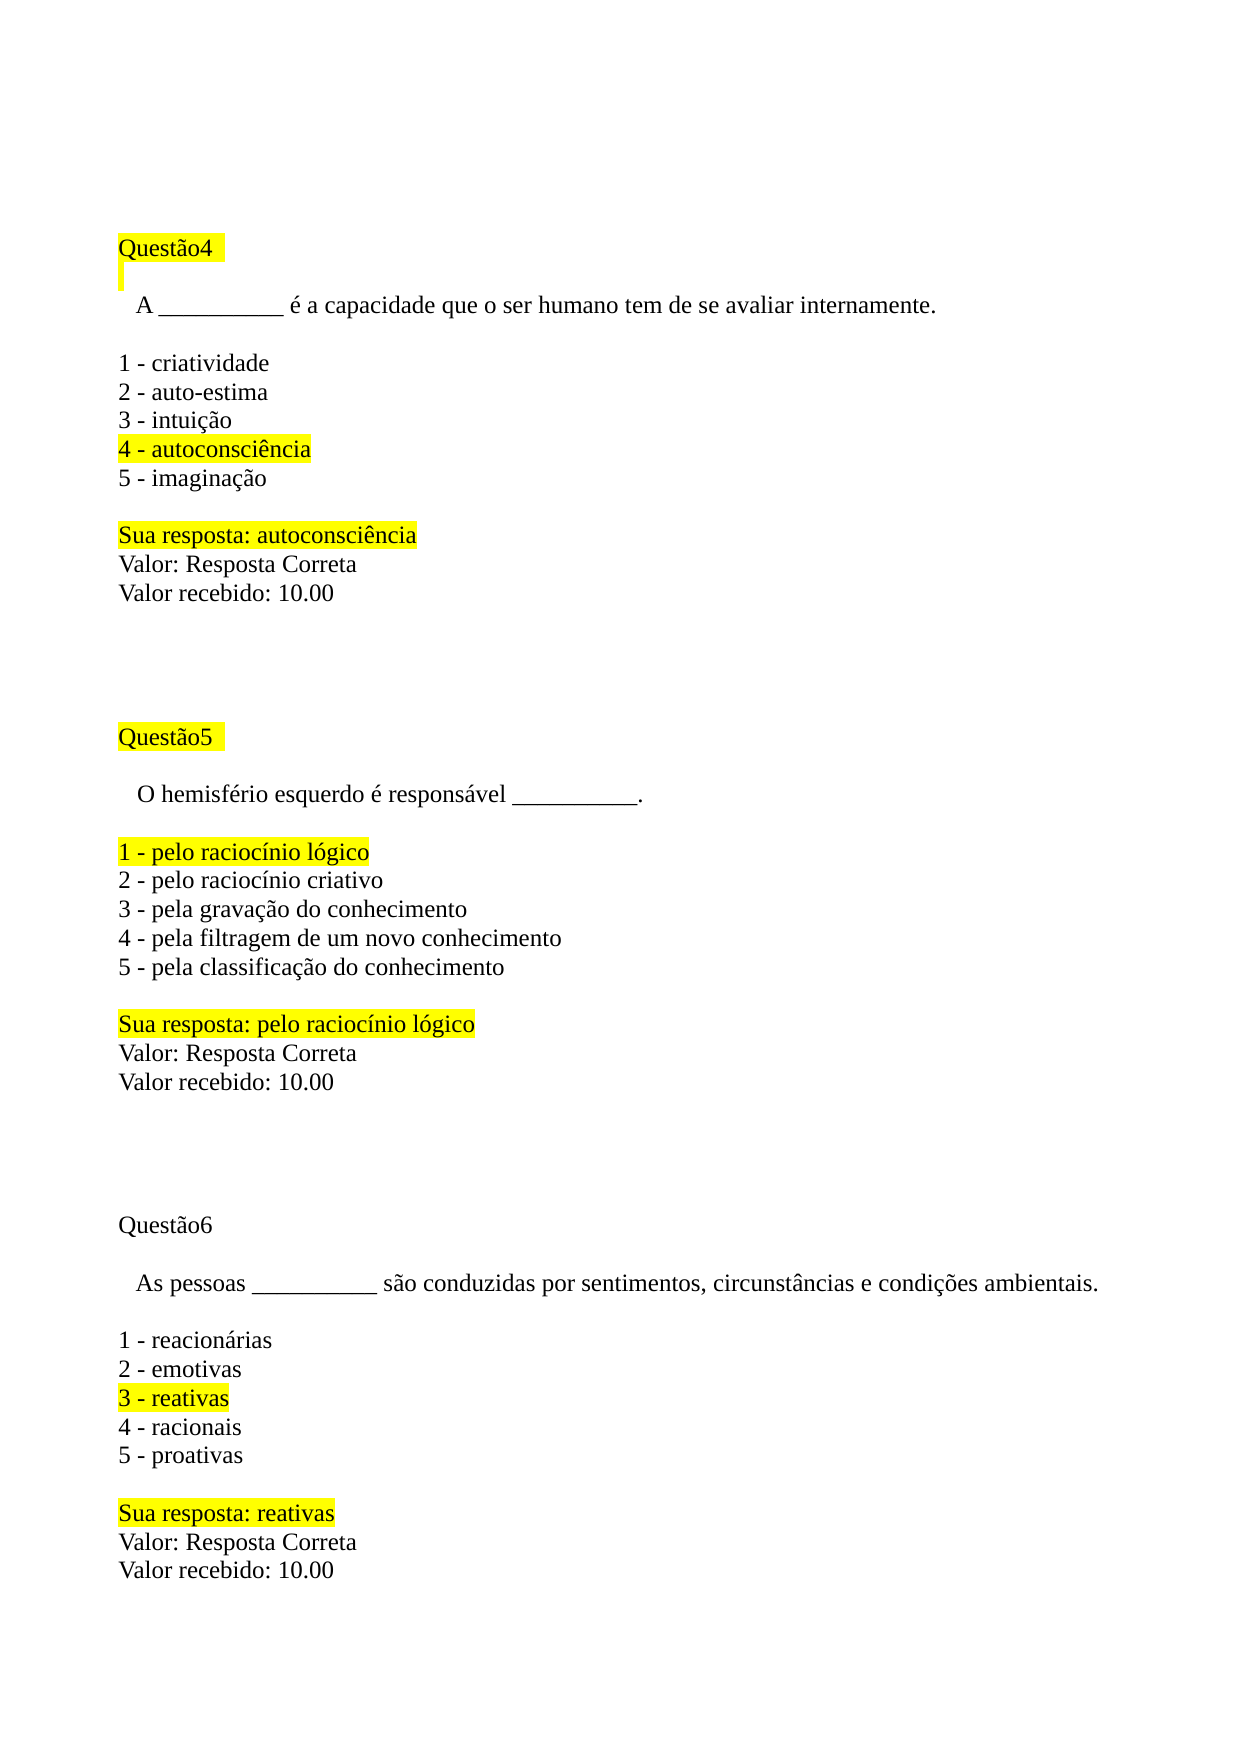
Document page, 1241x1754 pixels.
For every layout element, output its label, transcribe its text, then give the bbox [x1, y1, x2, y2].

text 5 - imaginação [118, 463, 1122, 492]
text 5 - proativas [118, 1441, 1122, 1469]
text 4 - racionais [118, 1412, 1122, 1441]
text Questão5 [118, 722, 1122, 751]
text Valor recebido: 10.00 [118, 1556, 1122, 1584]
text 1 - pelo raciocínio lógico [118, 837, 1122, 866]
text 3 - intuição [118, 406, 1122, 434]
text 4 - pela filtragem de um novo conhecimento [118, 923, 1122, 952]
text 1 - criatividade [118, 348, 1122, 377]
text 4 - autoconsciência [118, 434, 1122, 463]
text A __________ é a capacidade que o ser humano tem de se avaliar internamente. [118, 291, 1122, 319]
text Valor: Resposta Correta [118, 1038, 1122, 1067]
text 3 - reativas [118, 1383, 1122, 1412]
text 3 - pela gravação do conhecimento [118, 894, 1122, 923]
text Valor: Resposta Correta [118, 549, 1122, 578]
text Questão4 [118, 233, 1122, 262]
text Sua resposta: autoconsciência [118, 521, 1122, 549]
text 2 - emotivas [118, 1354, 1122, 1383]
text Sua resposta: pelo raciocínio lógico [118, 1009, 1122, 1038]
text 2 - pelo raciocínio criativo [118, 866, 1122, 894]
text 5 - pela classificação do conhecimento [118, 952, 1122, 981]
text 1 - reacionárias [118, 1326, 1122, 1354]
text Valor: Resposta Correta [118, 1527, 1122, 1556]
text Questão6 [118, 1211, 1122, 1239]
text O hemisfério esquerdo é responsável __________. [118, 779, 1122, 808]
text Valor recebido: 10.00 [118, 1067, 1122, 1096]
text Valor recebido: 10.00 [118, 578, 1122, 607]
text 2 - auto-estima [118, 377, 1122, 406]
text Sua resposta: reativas [118, 1498, 1122, 1527]
text As pessoas __________ são conduzidas por sentimentos, circunstâncias e condições ambientais. [118, 1268, 1122, 1297]
